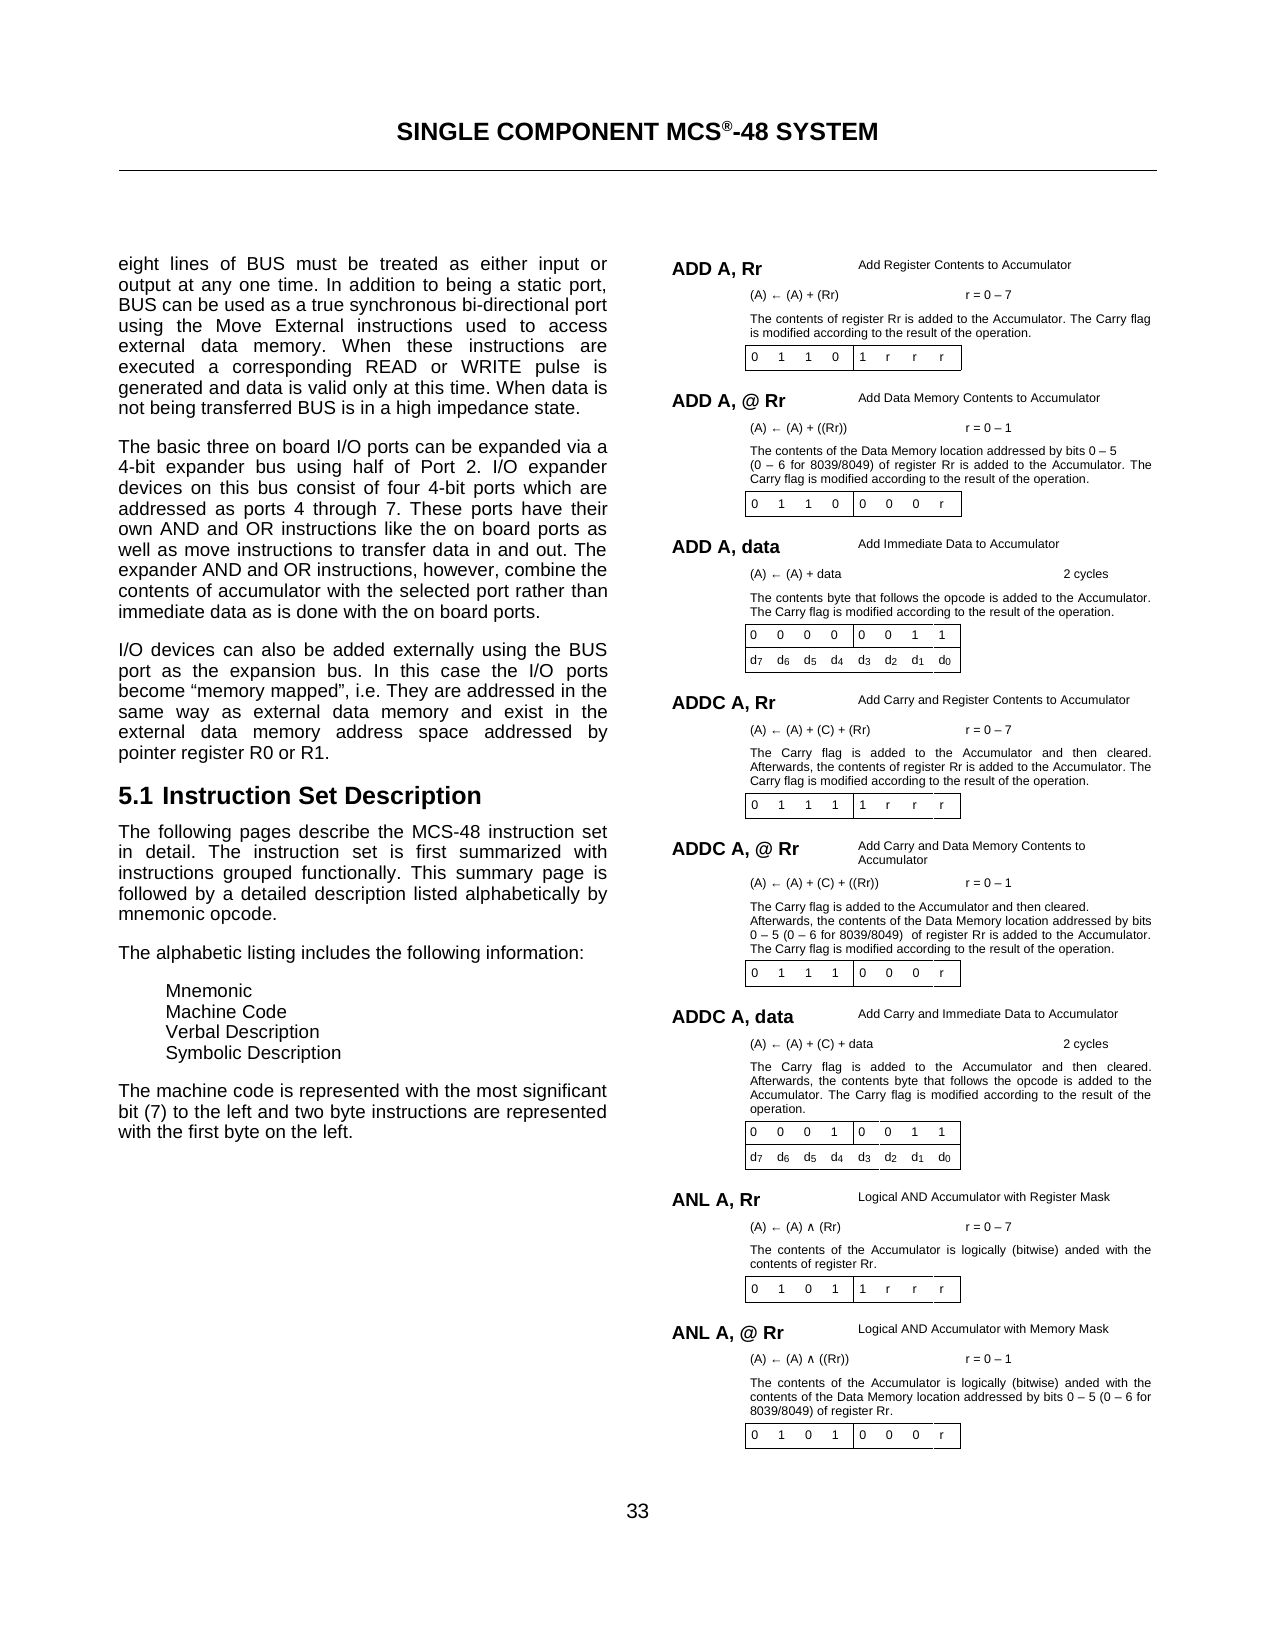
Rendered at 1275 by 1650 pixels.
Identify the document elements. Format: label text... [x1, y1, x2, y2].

table_cell 1 [906, 1122, 933, 1144]
text The basic three on board I/O ports can be expanded via a 4-bit expander bus using half of Port 2. I/O expander devices on this bus consist of four 4-bit ports which are addressed as ports 4 through 7. These ports have their own AND and OR instructions like the on board ports as well as move instructions to transfer data in and out. The expander AND and OR instructions, however, combine the contents of accumulator with the selected port rather than immediate data as is done with the on board ports. [118, 437, 608, 622]
table_cell 1 [799, 794, 826, 818]
table_cell [667, 440, 745, 491]
table_cell 0 [746, 1277, 772, 1302]
table_cell 1 [826, 1277, 853, 1302]
table_cell 0 [854, 1424, 880, 1448]
table_cell (A) ← (A) + data [745, 563, 961, 586]
table_header ANL A, Rr [667, 1186, 853, 1216]
table_cell 0 [799, 1277, 826, 1302]
table_cell 1 [772, 492, 799, 516]
table_cell r [934, 961, 960, 986]
table_cell d7 [746, 648, 772, 672]
table_cell 1 [799, 346, 826, 370]
table_cell 1 [826, 961, 853, 986]
table_cell 0 [907, 492, 934, 516]
text I/O devices can also be added externally using the BUS port as the expansion bus. In this case the I/O ports become “memory mapped”, i.e. They are addressed in the same way as external data memory and exist in the external data memory address space addressed by pointer register R0 or R1. [118, 640, 608, 764]
table_cell [667, 586, 745, 623]
table_cell d5 [799, 1145, 826, 1169]
table_cell 1 [772, 346, 799, 370]
table_cell [667, 895, 745, 960]
table_cell The contents of the Data Memory location addressed by bits 0 – 5 (0 – 6 for 8039/8049) of register Rr is added to the Accumulator. The Carry flag is modified according to the result of the operation. [745, 440, 1157, 491]
table_header Add Carry and Register Contents to Accumulator [853, 688, 1157, 718]
table_cell 1 [772, 1424, 799, 1448]
text eight lines of BUS must be treated as either input or output at any one time. In addition to being a static port, BUS can be used as a true synchronous bi-directional port using the Move External instructions used to access external data memory. When these instructions are executed a corresponding READ or WRITE pulse is generated and data is valid only at this time. When data is not being transferred BUS is in a high impedance state. [118, 254, 608, 419]
table_cell 2 cycles [1059, 1032, 1157, 1056]
table_cell The contents of register Rr is added to the Accumulator. The Carry flag is modified according to the result of the operation. [745, 307, 1157, 344]
table_cell [667, 1216, 745, 1239]
table_cell [962, 491, 1157, 517]
table_cell 1 [826, 794, 853, 818]
table_cell 0 [826, 346, 853, 370]
table_header ADD A, data [667, 533, 853, 563]
table_cell 0 [826, 625, 853, 647]
table_cell 0 [799, 625, 826, 647]
text The alphabetic listing includes the following information: [118, 943, 608, 963]
table_cell 0 [746, 492, 772, 516]
table_cell 0 [880, 1122, 906, 1144]
table_cell r = 0 – 1 [961, 872, 1157, 895]
table_cell 1 [854, 1277, 880, 1302]
text The machine code is represented with the most significant bit (7) to the left and two byte instructions are represented with the first byte on the left. [118, 1081, 608, 1143]
table_cell 0 [772, 625, 799, 647]
text The following pages describe the MCS-48 instruction set in detail. The instruction set is first summarized with instructions grouped functionally. This summary page is followed by a detailed description listed alphabetically by mnemonic opcode. [118, 822, 608, 925]
table_cell [667, 624, 745, 647]
table_cell 1 [772, 961, 799, 986]
table_cell r = 0 – 1 [961, 1348, 1058, 1371]
table_cell [961, 960, 1157, 986]
table_cell [667, 1348, 745, 1371]
table_header Logical AND Accumulator with Register Mask [853, 1186, 1157, 1216]
table_cell 0 [907, 961, 933, 986]
table_cell [667, 1121, 745, 1144]
table_cell 1 [933, 1122, 960, 1144]
subtitle Instruction Set Description [118, 781, 608, 809]
table_cell 0 [826, 492, 853, 516]
table_header ADDC A, @ Rr [667, 835, 853, 872]
table_cell 0 [880, 1424, 907, 1448]
table_cell [667, 960, 745, 986]
table_cell [961, 647, 1157, 672]
table_cell [667, 416, 745, 440]
table_cell 1 [799, 492, 826, 516]
table_cell [667, 491, 745, 517]
table_cell [961, 1121, 1157, 1144]
table_cell r [907, 346, 934, 370]
table_cell d4 [826, 648, 853, 672]
table_cell r = 0 – 7 [961, 1216, 1058, 1239]
table_cell [667, 1144, 745, 1169]
table_cell r [934, 794, 960, 818]
table_cell 0 [854, 961, 880, 986]
table_cell r [880, 1277, 907, 1302]
table_cell (A) ← (A) + (Rr) [745, 284, 961, 307]
table_cell 1 [934, 625, 960, 647]
table_cell [961, 793, 1157, 818]
table_cell r = 0 – 1 [961, 416, 1157, 440]
table_header Add Carry and Data Memory Contents to Accumulator [853, 835, 1157, 872]
table_cell d0 [934, 648, 960, 672]
table_cell [961, 624, 1157, 647]
table_cell 2 cycles [1059, 563, 1157, 586]
table_cell 1 [854, 346, 880, 370]
table_cell The contents of the Accumulator is logically (bitwise) anded with the contents of the Data Memory location addressed by bits 0 – 5 (0 – 6 for 8039/8049) of register Rr. [745, 1371, 1157, 1423]
table_cell d0 [933, 1145, 960, 1169]
table_header ADDC A, data [667, 1002, 853, 1032]
table_cell d4 [826, 1145, 853, 1169]
table_cell r [934, 1424, 960, 1448]
table_cell [667, 718, 745, 741]
table_cell (A) ← (A) + (C) + (Rr) [745, 718, 961, 741]
table_cell [667, 1056, 745, 1121]
table_cell [667, 345, 745, 370]
table_cell d3 [853, 648, 880, 672]
table_cell (A) ← (A) + ((Rr)) [745, 416, 961, 440]
table_cell [961, 1276, 1157, 1302]
table_cell 0 [772, 1122, 799, 1144]
table_cell 0 [799, 1122, 826, 1144]
table_cell d2 [880, 1145, 906, 1169]
table_header Logical AND Accumulator with Memory Mask [853, 1318, 1157, 1348]
table_cell r [934, 346, 961, 370]
table_cell [1059, 1216, 1157, 1239]
table_header ADDC A, Rr [667, 688, 853, 718]
table_cell d5 [799, 648, 826, 672]
table_cell (A) ← (A) + (C) + ((Rr)) [745, 872, 961, 895]
table_cell 0 [854, 1122, 879, 1144]
table_cell 0 [854, 492, 880, 516]
table_cell 0 [880, 961, 907, 986]
table_cell 0 [746, 794, 772, 818]
table_cell The Carry flag is added to the Accumulator and then cleared. Afterwards, the contents of register Rr is added to the Accumulator. The Carry flag is modified according to the result of the operation. [745, 741, 1157, 793]
table_cell 1 [772, 1277, 799, 1302]
table_header ANL A, @ Rr [667, 1318, 853, 1348]
table_cell 1 [854, 794, 880, 818]
table_cell [667, 1239, 745, 1276]
table_header ADD A, Rr [667, 254, 853, 284]
table_cell The contents of the Accumulator is logically (bitwise) anded with the contents of register Rr. [745, 1239, 1157, 1276]
table_cell 0 [746, 1122, 772, 1144]
table_cell [667, 284, 745, 307]
table_cell 0 [746, 1424, 772, 1448]
table_cell 0 [907, 1424, 933, 1448]
table_cell 0 [746, 346, 772, 370]
table_cell 0 [746, 961, 772, 986]
table_cell [961, 1144, 1157, 1169]
table_cell [962, 345, 1157, 370]
table_cell 0 [880, 492, 907, 516]
table_cell d6 [772, 648, 799, 672]
table_cell r [880, 346, 907, 370]
table_cell d6 [772, 1145, 799, 1169]
table_cell [667, 1032, 745, 1056]
table_cell r = 0 – 7 [961, 718, 1157, 741]
table_cell (A) ← (A) ∧ (Rr) [745, 1216, 961, 1239]
table_cell [667, 741, 745, 793]
table_cell [961, 1423, 1157, 1448]
text Mnemonic Machine Code Verbal Description Symbolic Description [165, 981, 608, 1063]
table_cell d7 [746, 1145, 772, 1169]
table_cell 0 [746, 625, 772, 647]
table_cell d3 [853, 1145, 879, 1169]
table_cell [667, 307, 745, 344]
table_cell [667, 872, 745, 895]
table_cell (A) ← (A) + (C) + data [745, 1032, 961, 1056]
table_header Add Data Memory Contents to Accumulator [853, 386, 1157, 416]
table_header Add Register Contents to Accumulator [853, 254, 1157, 284]
table_cell The contents byte that follows the opcode is added to the Accumulator. The Carry flag is modified according to the result of the operation. [745, 586, 1157, 623]
table_cell [667, 793, 745, 818]
table_cell r [934, 492, 961, 516]
table_cell [667, 1371, 745, 1423]
table_cell [667, 1276, 745, 1302]
table_cell r = 0 – 7 [961, 284, 1157, 307]
table_header Add Immediate Data to Accumulator [853, 533, 1157, 563]
table_cell [667, 647, 745, 672]
table_cell 1 [826, 1424, 853, 1448]
table_cell r [907, 1277, 933, 1302]
table_cell r [907, 794, 933, 818]
table_cell 1 [772, 794, 799, 818]
table_cell [961, 563, 1058, 586]
table_cell 0 [854, 625, 880, 647]
table_cell The Carry flag is added to the Accumulator and then cleared. Afterwards, the contents byte that follows the opcode is added to the Accumulator. The Carry flag is modified according to the result of the operation. [745, 1056, 1157, 1121]
table_cell 1 [826, 1122, 853, 1144]
table_cell [667, 1423, 745, 1448]
table_cell 1 [799, 961, 826, 986]
table_cell d2 [880, 648, 907, 672]
table_cell d1 [907, 648, 933, 672]
table_cell r [880, 794, 907, 818]
table_cell 0 [799, 1424, 826, 1448]
table_cell (A) ← (A) ∧ ((Rr)) [745, 1348, 961, 1371]
table_header ADD A, @ Rr [667, 386, 853, 416]
table_cell [961, 1032, 1058, 1056]
table_cell The Carry flag is added to the Accumulator and then cleared. Afterwards, the contents of the Data Memory location addressed by bits 0 – 5 (0 – 6 for 8039/8049) of register Rr is added to the Accumulator. The Carry flag is modified according to the result of the operation. [745, 895, 1157, 960]
table_cell 1 [907, 625, 933, 647]
table_cell [667, 563, 745, 586]
table_cell [1059, 1348, 1157, 1371]
table_cell d1 [906, 1145, 933, 1169]
table_cell 0 [880, 625, 907, 647]
table_cell r [934, 1277, 960, 1302]
table_header Add Carry and Immediate Data to Accumulator [853, 1002, 1157, 1032]
